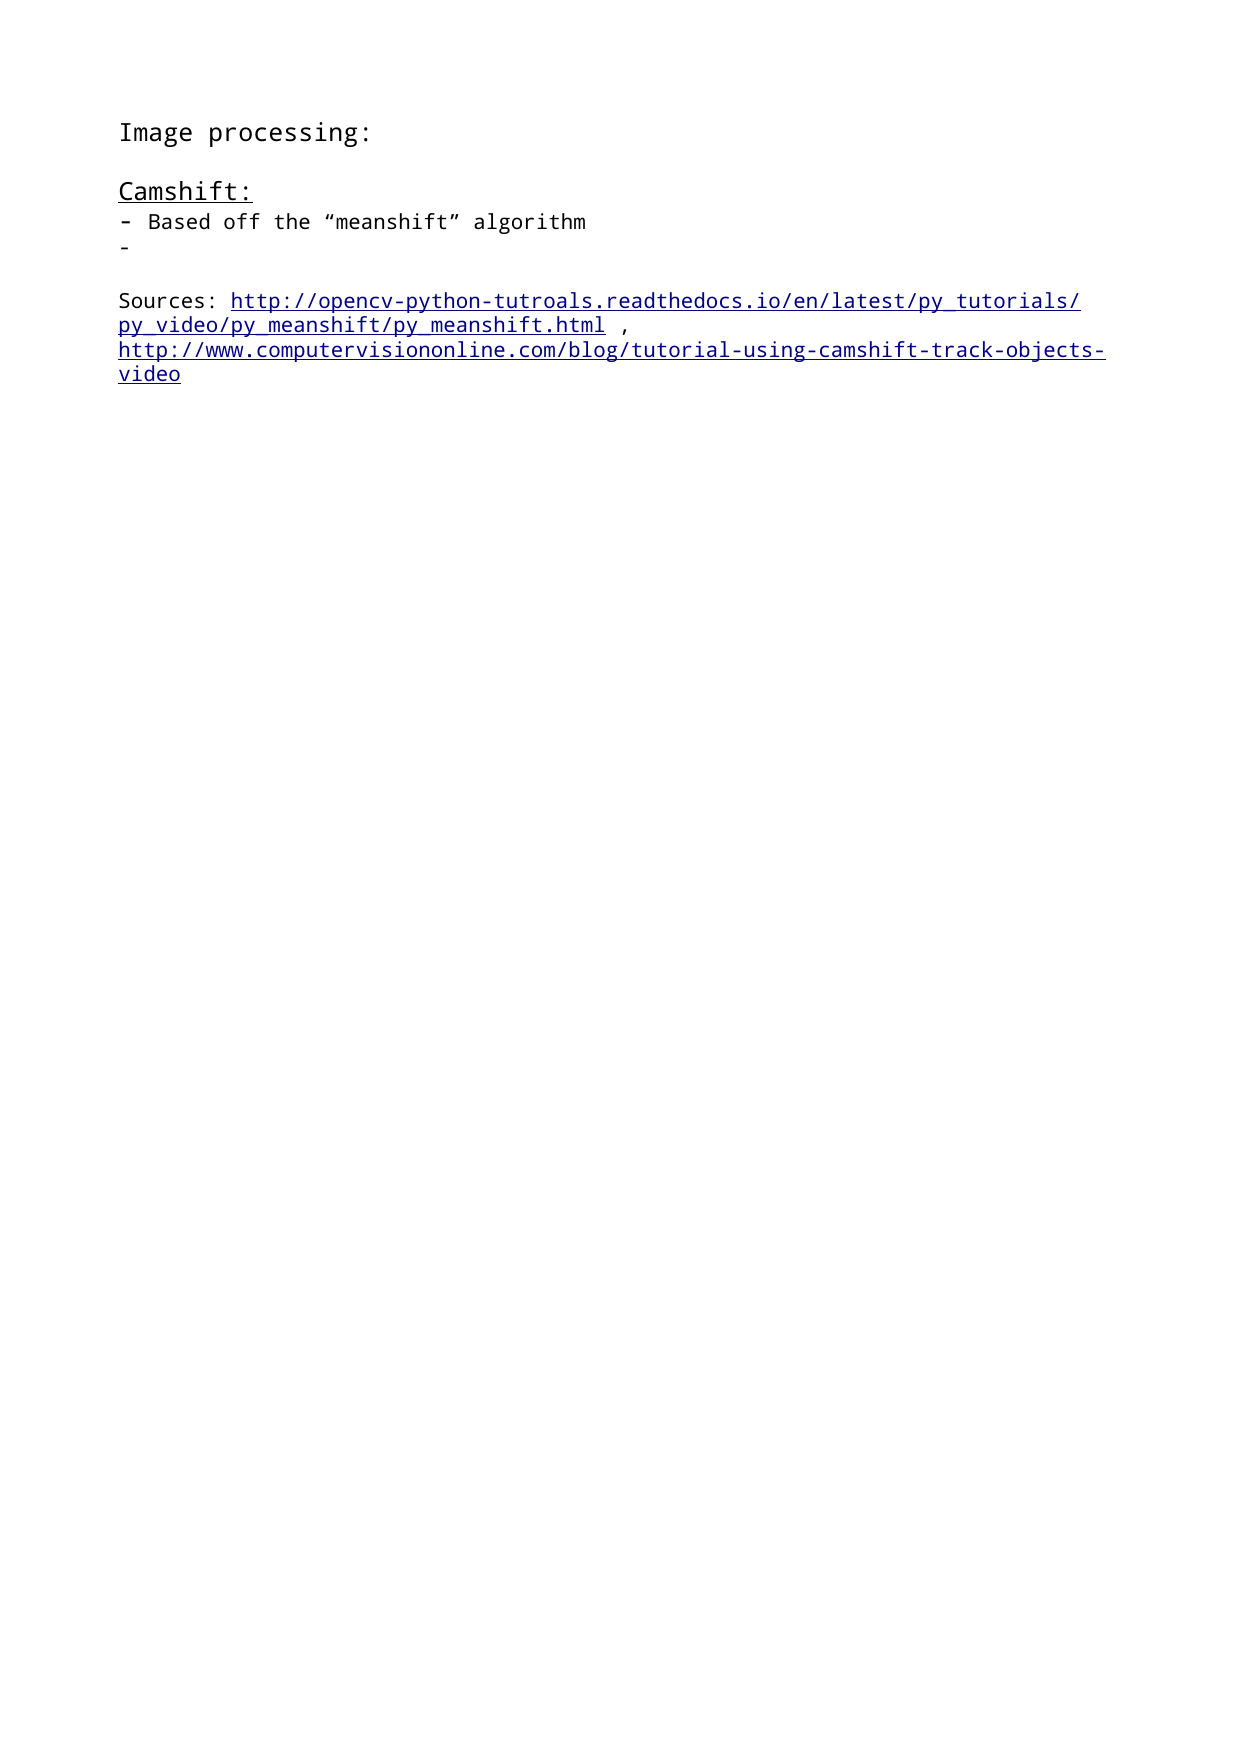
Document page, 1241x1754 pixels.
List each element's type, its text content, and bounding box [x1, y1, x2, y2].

text Camshift: [118, 177, 1122, 206]
text - Based off the “meanshift” algorithm [118, 206, 1122, 235]
text - [118, 235, 1122, 259]
text Sources: http://opencv-python-tutroals.readthedocs.io/en/latest/py_tutorials/py_video/py_meanshift/py_meanshift.html , http://www.computervisiononline.com/blog/tutorial-using-camshift-track-objects-video [118, 289, 1122, 386]
text Image processing: [118, 118, 1122, 147]
